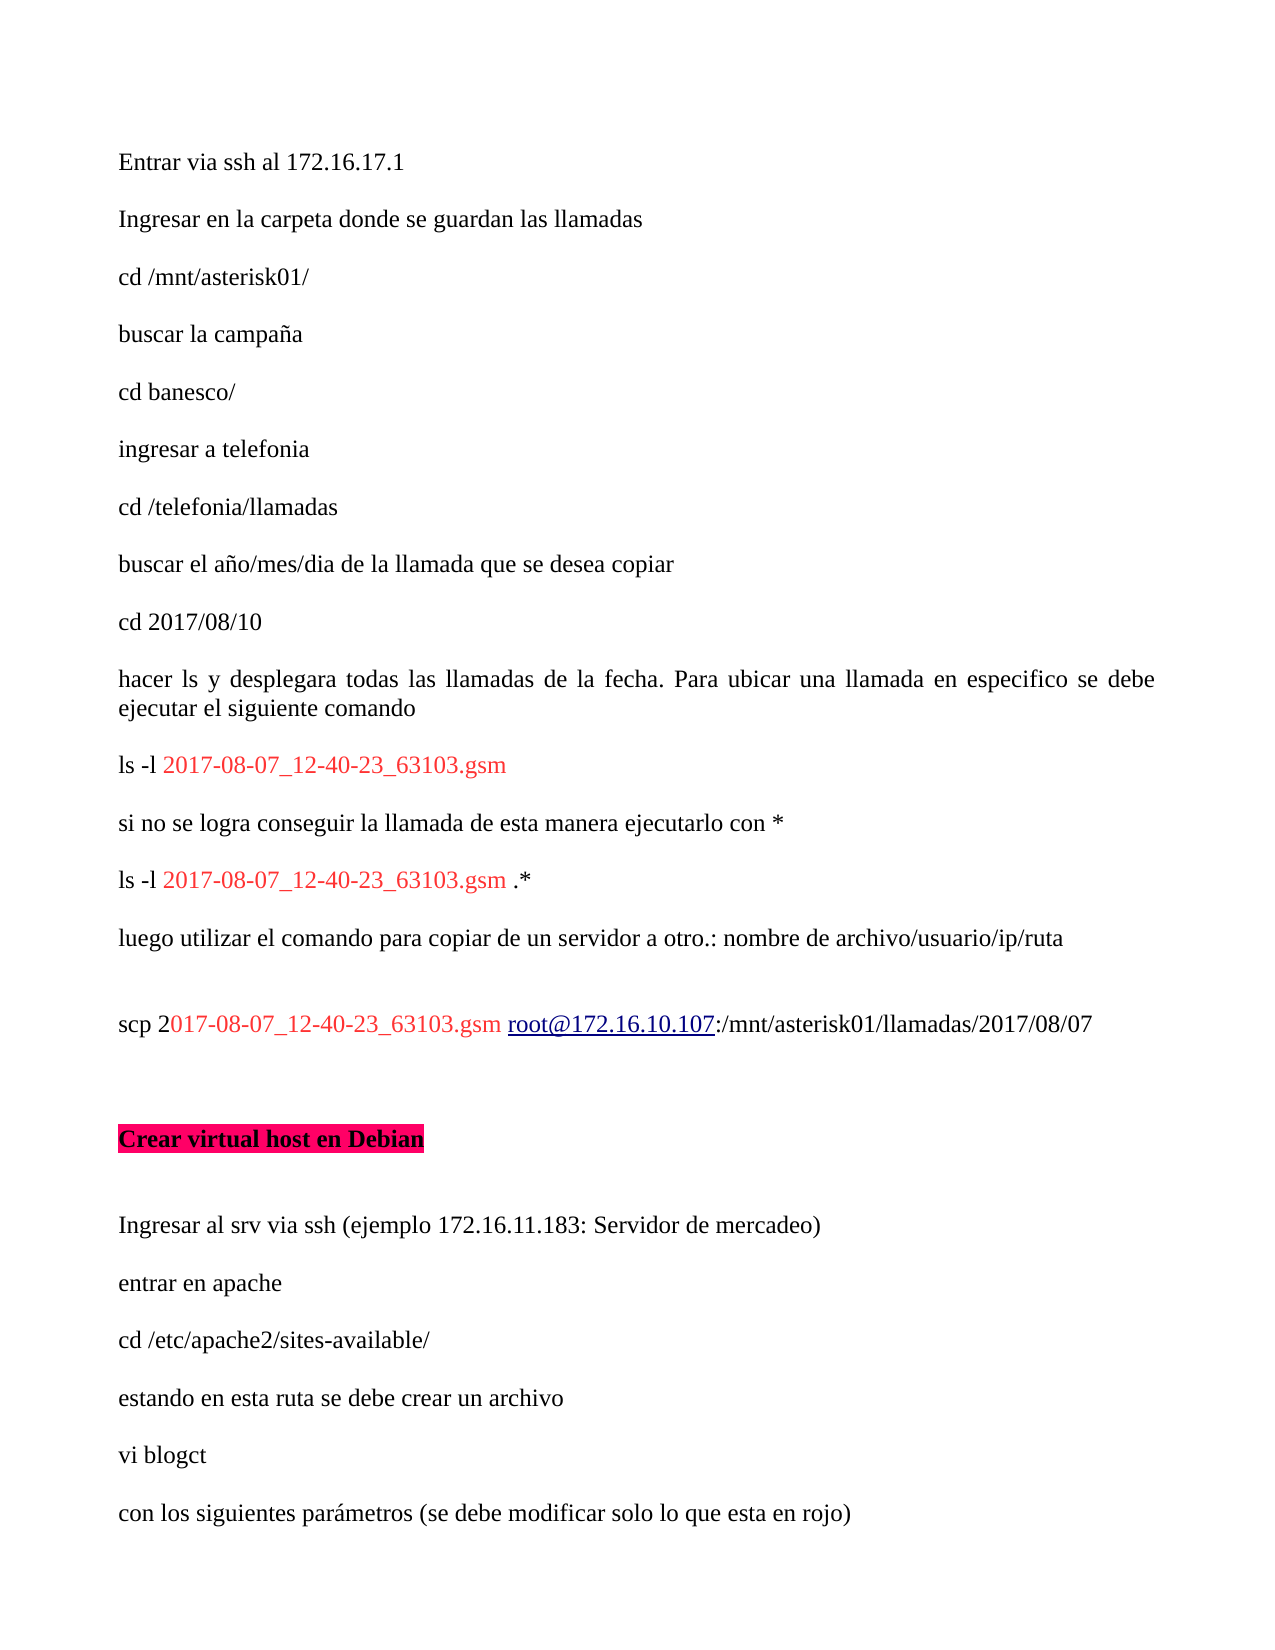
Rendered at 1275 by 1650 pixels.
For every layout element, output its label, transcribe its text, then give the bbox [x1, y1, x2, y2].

text cd banesco/ [118, 377, 1157, 406]
text Ingresar en la carpeta donde se guardan las llamadas [118, 204, 1157, 233]
text cd /etc/apache2/sites-available/ [118, 1326, 1157, 1354]
text cd /mnt/asterisk01/ [118, 262, 1157, 291]
text cd /telefonia/llamadas [118, 492, 1157, 521]
text hacer ls y desplegara todas las llamadas de la fecha. Para ubicar una llamada en especifico se debe ejecutar el siguiente comando [118, 664, 1157, 722]
text Entrar via ssh al 172.16.17.1 [118, 147, 1157, 176]
text scp 2017-08-07_12-40-23_63103.gsm root@172.16.10.107:/mnt/asterisk01/llamadas/2017/08/07 [118, 1009, 1157, 1038]
text ls -l 2017-08-07_12-40-23_63103.gsm .* [118, 866, 1157, 894]
text cd 2017/08/10 [118, 607, 1157, 636]
text si no se logra conseguir la llamada de esta manera ejecutarlo con * [118, 808, 1157, 837]
text buscar la campaña [118, 319, 1157, 348]
text ingresar a telefonia [118, 434, 1157, 463]
text Ingresar al srv via ssh (ejemplo 172.16.11.183: Servidor de mercadeo) [118, 1211, 1157, 1239]
text ls -l 2017-08-07_12-40-23_63103.gsm [118, 751, 1157, 779]
text estando en esta ruta se debe crear un archivo [118, 1383, 1157, 1412]
text con los siguientes parámetros (se debe modificar solo lo que esta en rojo) [118, 1498, 1157, 1527]
text vi blogct [118, 1441, 1157, 1469]
text luego utilizar el comando para copiar de un servidor a otro.: nombre de archivo/usuario/ip/ruta [118, 923, 1157, 952]
text Crear virtual host en Debian [118, 1124, 1157, 1153]
text entrar en apache [118, 1268, 1157, 1297]
text buscar el año/mes/dia de la llamada que se desea copiar [118, 549, 1157, 578]
